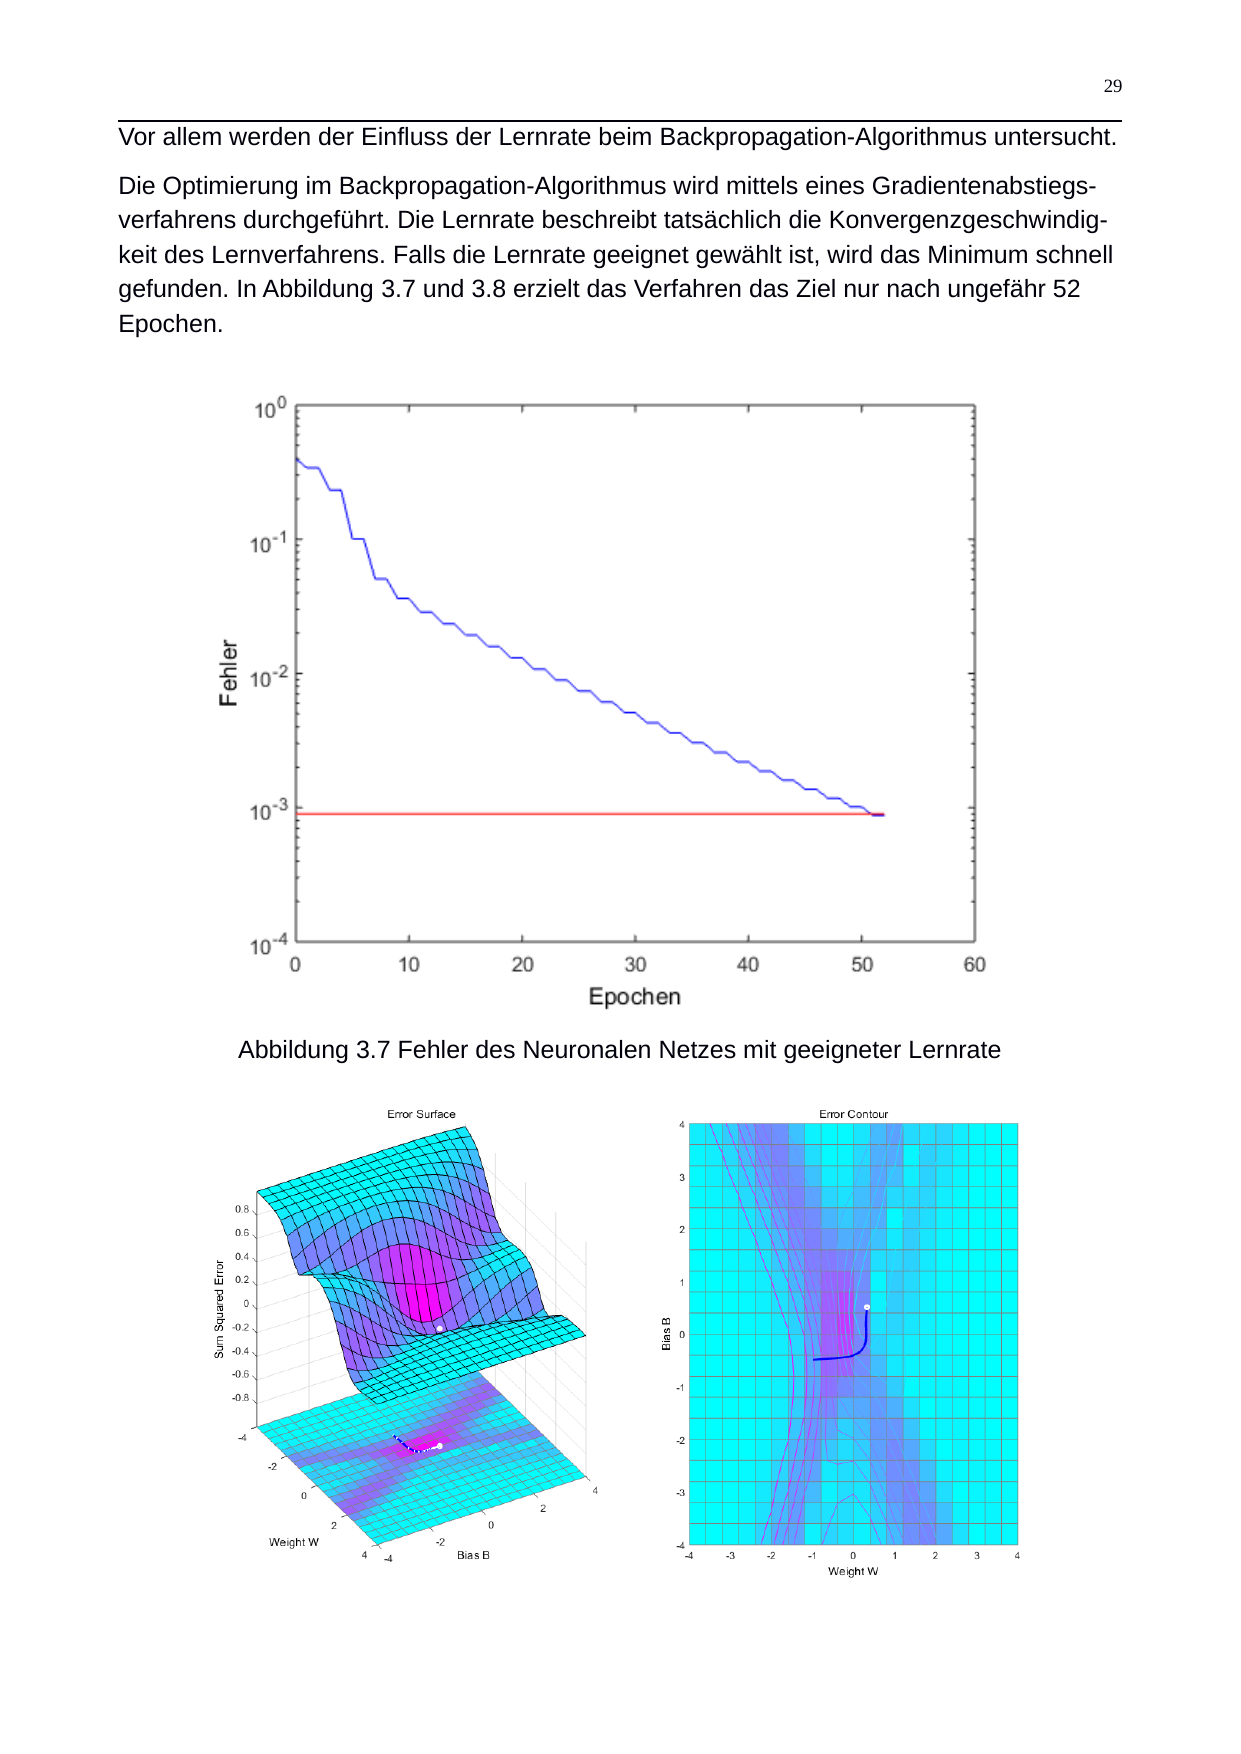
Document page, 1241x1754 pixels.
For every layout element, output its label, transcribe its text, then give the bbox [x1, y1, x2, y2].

text Vor allem werden der Einfluss der Lernrate beim Backpropagation-Algorithmus untersucht. [118, 122, 1122, 151]
text Die Optimierung im Backpropagation-Algorithmus wird mittels eines Gradientenabstiegs-verfahrens durchgeführt. Die Lernrate beschreibt tatsächlich die Konvergenzgeschwindig-keit des Lernverfahrens. Falls die Lernrate geeignet gewählt ist, wird das Minimum schnell gefunden. In Abbildung 3.7 und 3.8 erzielt das Verfahren das Ziel nur nach ungefähr 52 Epochen. [118, 171, 1122, 337]
picture [182, 357, 1058, 1014]
picture [129, 1084, 1111, 1601]
text Abbildung 3.7 Fehler des Neuronalen Netzes mit geeigneter Lernrate [118, 1035, 1122, 1064]
